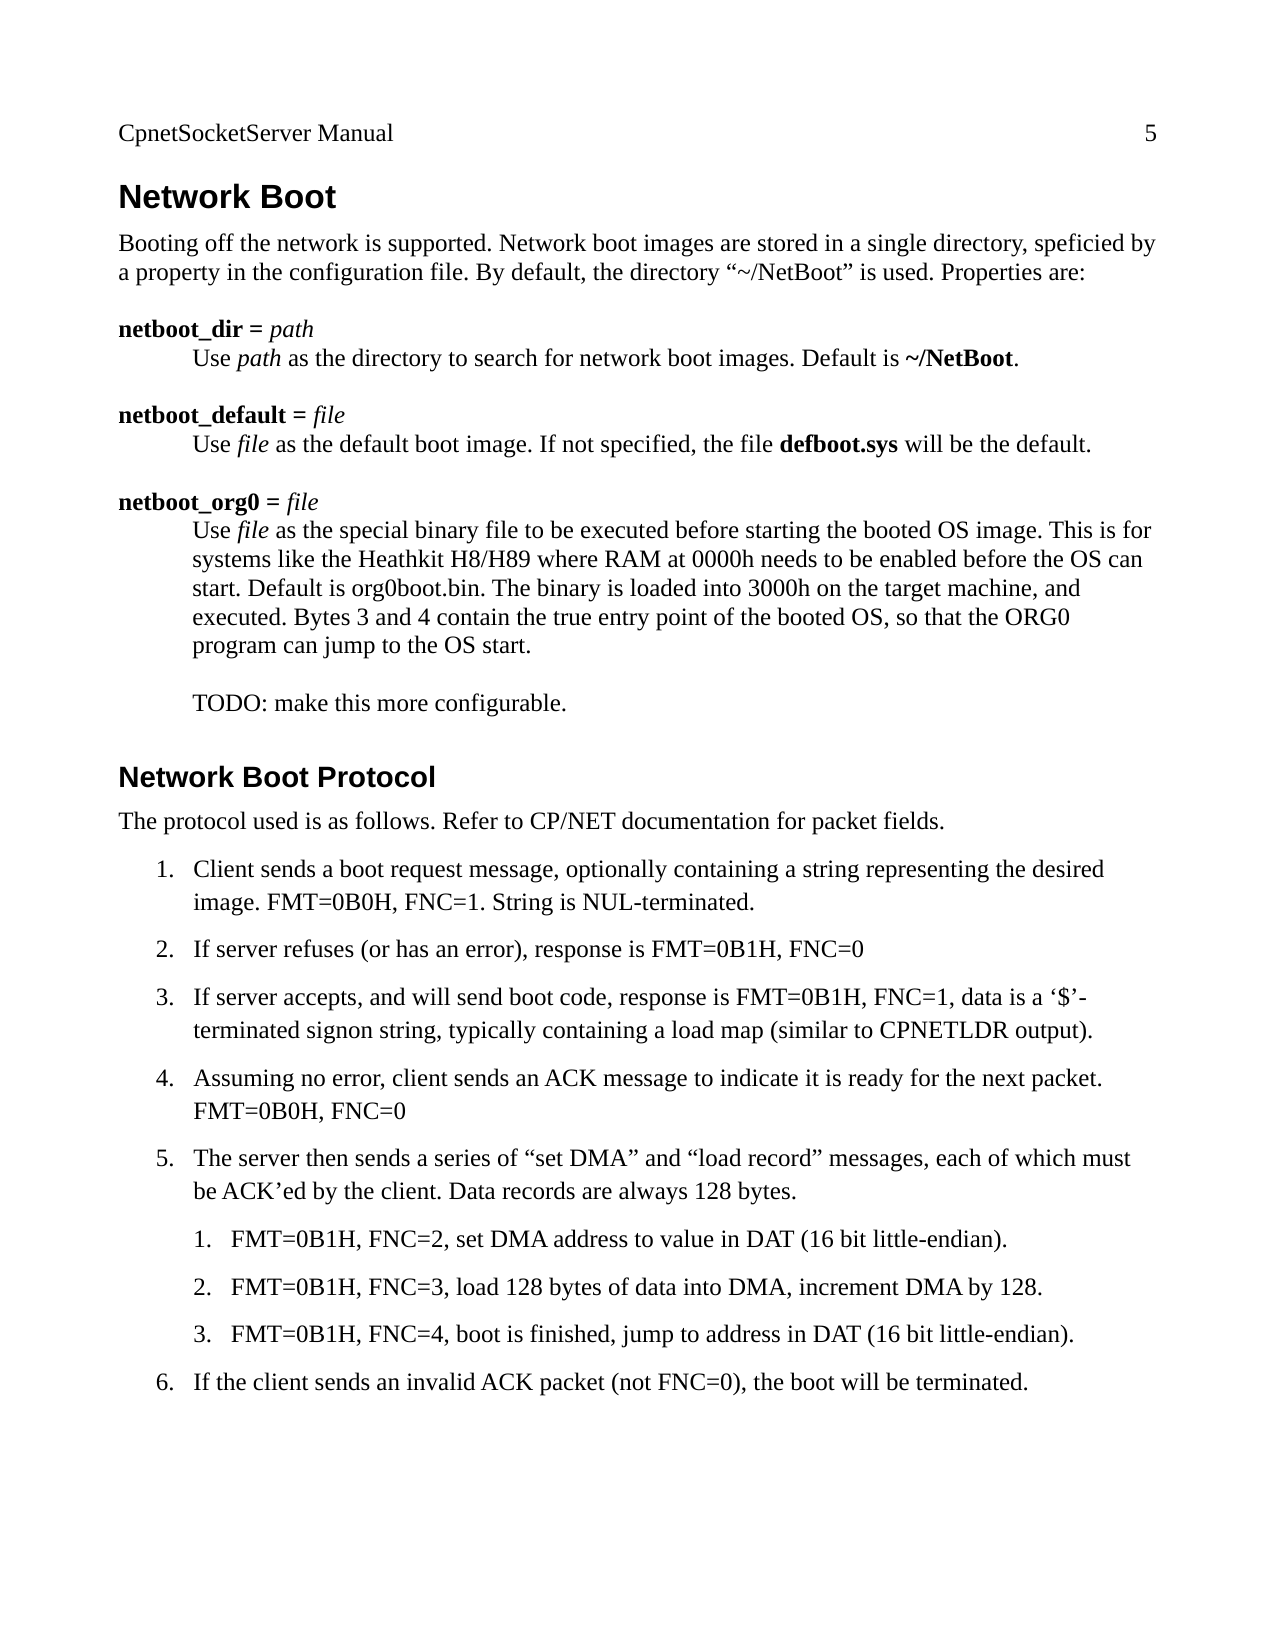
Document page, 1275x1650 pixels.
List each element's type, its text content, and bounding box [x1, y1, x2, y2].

list FMT=0B1H, FNC=3, load 128 bytes of data into DMA, increment DMA by 128. [193, 1272, 1157, 1300]
text netboot_dir = path [118, 314, 1157, 343]
text netboot_default = file [118, 401, 1157, 429]
text Use file as the special binary file to be executed before starting the booted OS image. This is for systems like the Heathkit H8/H89 where RAM at 0000h needs to be enabled before the OS can start. Default is org0boot.bin. The binary is loaded into 3000h on the target machine, and executed. Bytes 3 and 4 contain the true entry point of the booted OS, so that the ORG0 program can jump to the OS start. [192, 516, 1157, 659]
list If server refuses (or has an error), response is FMT=0B1H, FNC=0 [156, 934, 1157, 963]
text Use file as the default boot image. If not specified, the file defboot.sys will be the default. [192, 429, 1157, 458]
list If the client sends an invalid ACK packet (not FNC=0), the boot will be terminated. [156, 1367, 1157, 1396]
text Booting off the network is supported. Network boot images are stored in a single directory, speficied by a property in the configuration file. By default, the directory “~/NetBoot” is used. Properties are: [118, 228, 1157, 286]
list The server then sends a series of “set DMA” and “load record” messages, each of which must be ACK’ed by the client. Data records are always 128 bytes. [156, 1143, 1157, 1205]
subtitle Network Boot [118, 177, 1157, 216]
list FMT=0B1H, FNC=2, set DMA address to value in DAT (16 bit little-endian). [193, 1224, 1157, 1253]
list Client sends a boot request message, optionally containing a string representing the desired image. FMT=0B0H, FNC=1. String is NUL-terminated. [156, 854, 1157, 916]
list FMT=0B1H, FNC=4, boot is finished, jump to address in DAT (16 bit little-endian). [193, 1319, 1157, 1348]
list If server accepts, and will send boot code, response is FMT=0B1H, FNC=1, data is a ‘$’-terminated signon string, typically containing a load map (similar to CPNETLDR output). [156, 982, 1157, 1044]
text Use path as the directory to search for network boot images. Default is ~/NetBoot. [192, 343, 1157, 372]
subtitle Network Boot Protocol [118, 760, 1157, 794]
text netboot_org0 = file [118, 487, 1157, 516]
text The protocol used is as follows. Refer to CP/NET documentation for packet fields. [118, 806, 1157, 835]
text TODO: make this more configurable. [192, 688, 1157, 717]
list Assuming no error, client sends an ACK message to indicate it is ready for the next packet. FMT=0B0H, FNC=0 [156, 1063, 1157, 1124]
